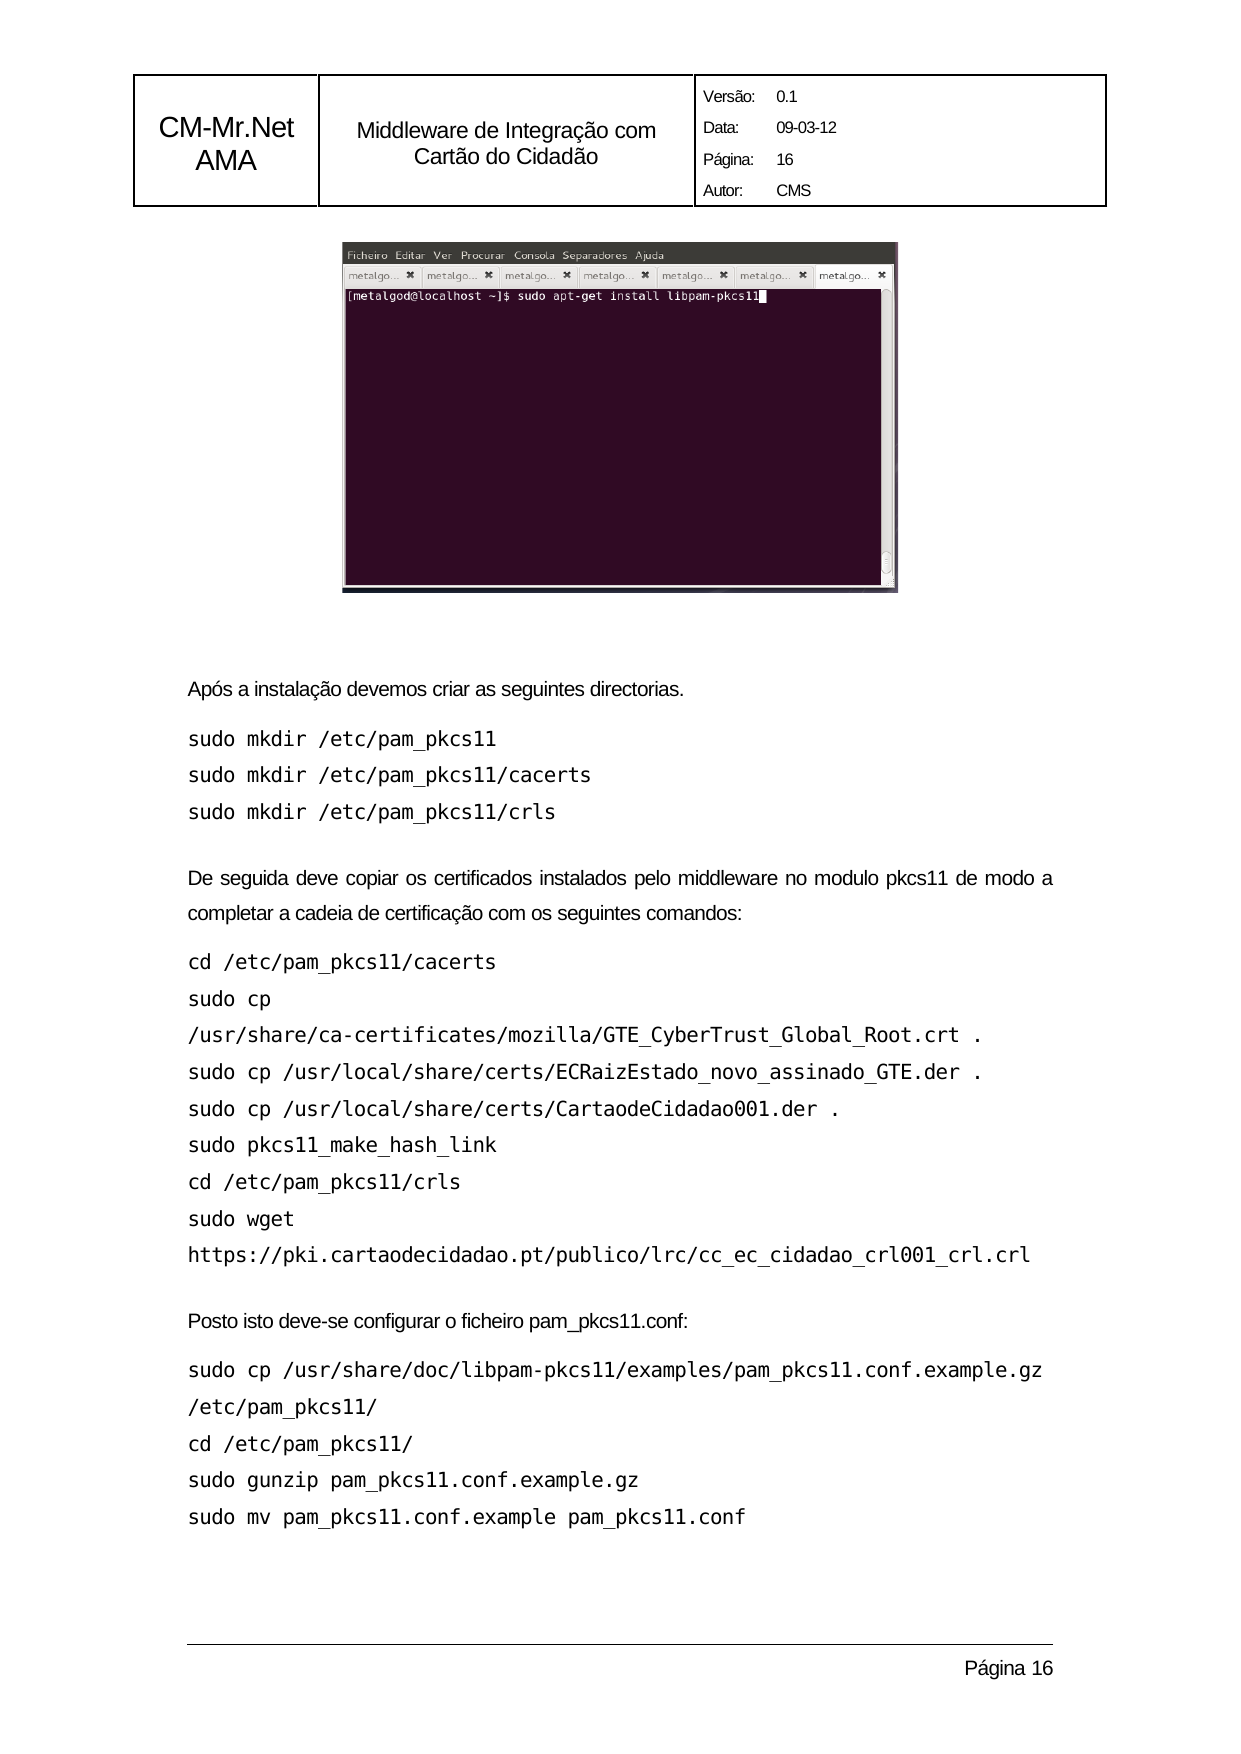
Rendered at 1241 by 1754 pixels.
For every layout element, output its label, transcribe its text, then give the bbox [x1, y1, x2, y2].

text Após a instalação devemos criar as seguintes directorias. [187, 678, 1053, 701]
text sudo mkdir /etc/pam_pkcs11 [187, 726, 1053, 751]
text sudo cp /usr/share/ca-certificates/mozilla/GTE_CyberTrust_Global_Root.crt . [187, 987, 1053, 1048]
text cd /etc/pam_pkcs11/ [187, 1432, 1053, 1456]
text sudo mv pam_pkcs11.conf.example pam_pkcs11.conf [187, 1505, 1053, 1529]
text cd /etc/pam_pkcs11/cacerts [187, 950, 1053, 974]
text sudo mkdir /etc/pam_pkcs11/cacerts [187, 763, 1053, 788]
text cd /etc/pam_pkcs11/crls [187, 1170, 1053, 1194]
text sudo mkdir /etc/pam_pkcs11/crls [187, 800, 1053, 824]
text sudo cp /usr/local/share/certs/ECRaizEstado_novo_assinado_GTE.der . [187, 1060, 1053, 1084]
picture [342, 242, 899, 593]
text De seguida deve copiar os certificados instalados pelo middleware no modulo pkcs11 de modo a completar a cadeia de certificação com os seguintes comandos: [187, 866, 1053, 925]
text sudo cp /usr/local/share/certs/CartaodeCidadao001.der . [187, 1097, 1053, 1121]
text sudo wget https://pki.cartaodecidadao.pt/publico/lrc/cc_ec_cidadao_crl001_crl.crl [187, 1207, 1053, 1268]
text sudo gunzip pam_pkcs11.conf.example.gz [187, 1468, 1053, 1493]
text Posto isto deve-se configurar o ficheiro pam_pkcs11.conf: [187, 1309, 1053, 1333]
text sudo cp /usr/share/doc/libpam-pkcs11/examples/pam_pkcs11.conf.example.gz /etc/pam_pkcs11/ [187, 1358, 1053, 1419]
text sudo pkcs11_make_hash_link [187, 1133, 1053, 1158]
